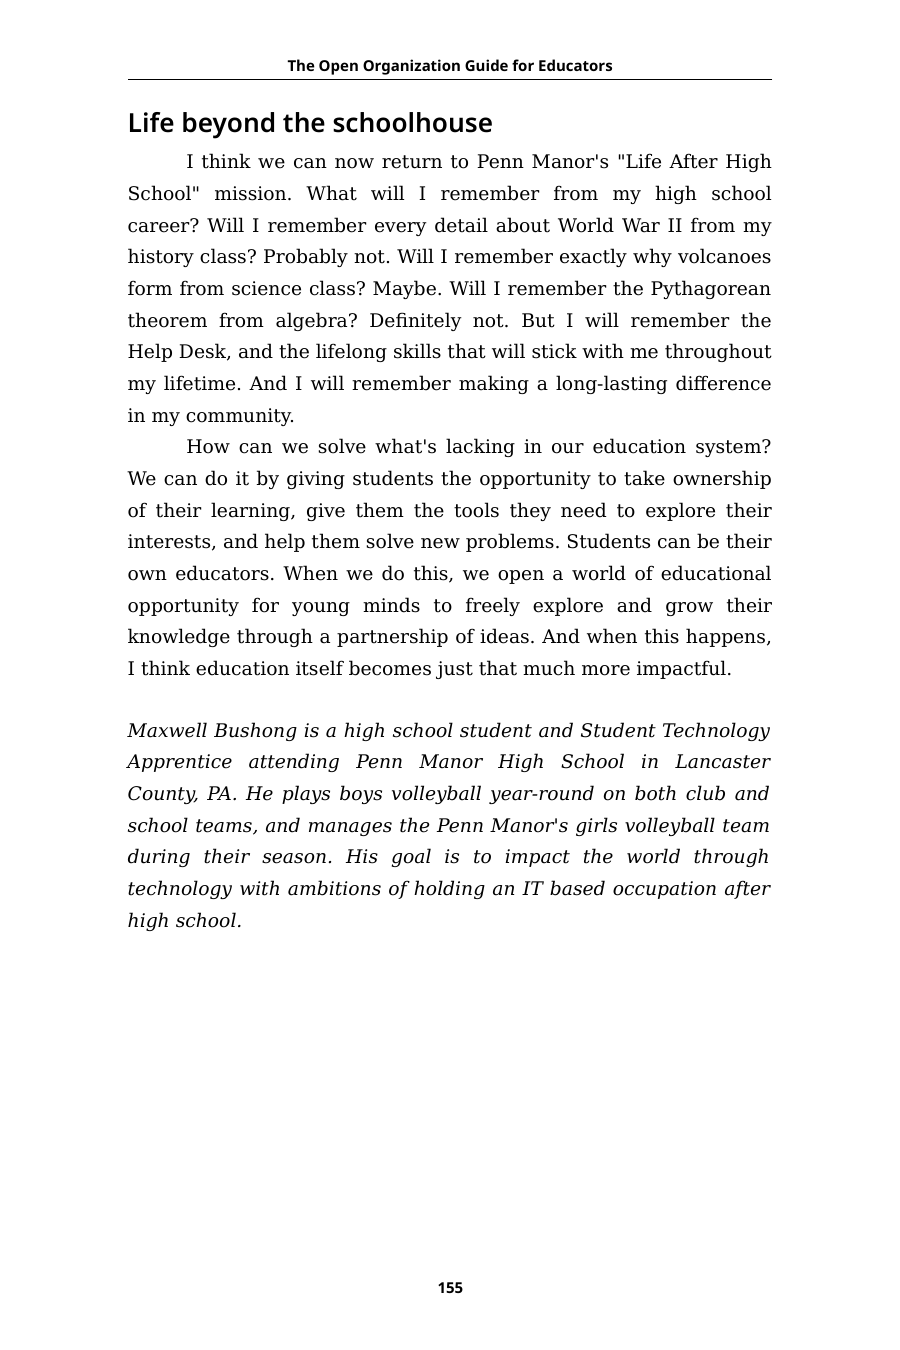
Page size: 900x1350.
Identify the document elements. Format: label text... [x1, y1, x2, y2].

text I think we can now return to Penn Manor's "Life After High School" mission. What will I remember from my high school career? Will I remember every detail about World War II from my history class? Probably not. Will I remember exactly why volcanoes form from science class? Maybe. Will I remember the Pythagorean theorem from algebra? Definitely not. But I will remember the Help Desk, and the lifelong skills that will stick with me throughout my lifetime. And I will remember making a long-lasting difference in my community. [127, 152, 772, 427]
text How can we solve what's lacking in our education system? We can do it by giving students the opportunity to take ownership of their learning, give them the tools they need to explore their interests, and help them solve new problems. Students can be their own educators. When we do this, we open a world of educational opportunity for young minds to freely explore and grow their knowledge through a partnership of ideas. And when this happens, I think education itself becomes just that much more impactful. [127, 437, 772, 680]
text Maxwell Bushong is a high school student and Student Technology Apprentice attending Penn Manor High School in Lancaster County, PA. He plays boys volleyball year-round on both club and school teams, and manages the Penn Manor's girls volleyball team during their season. His goal is to impact the world through technology with ambitions of holding an IT based occupation after high school. [127, 720, 772, 932]
subtitle Life beyond the schoolhouse [127, 109, 772, 139]
